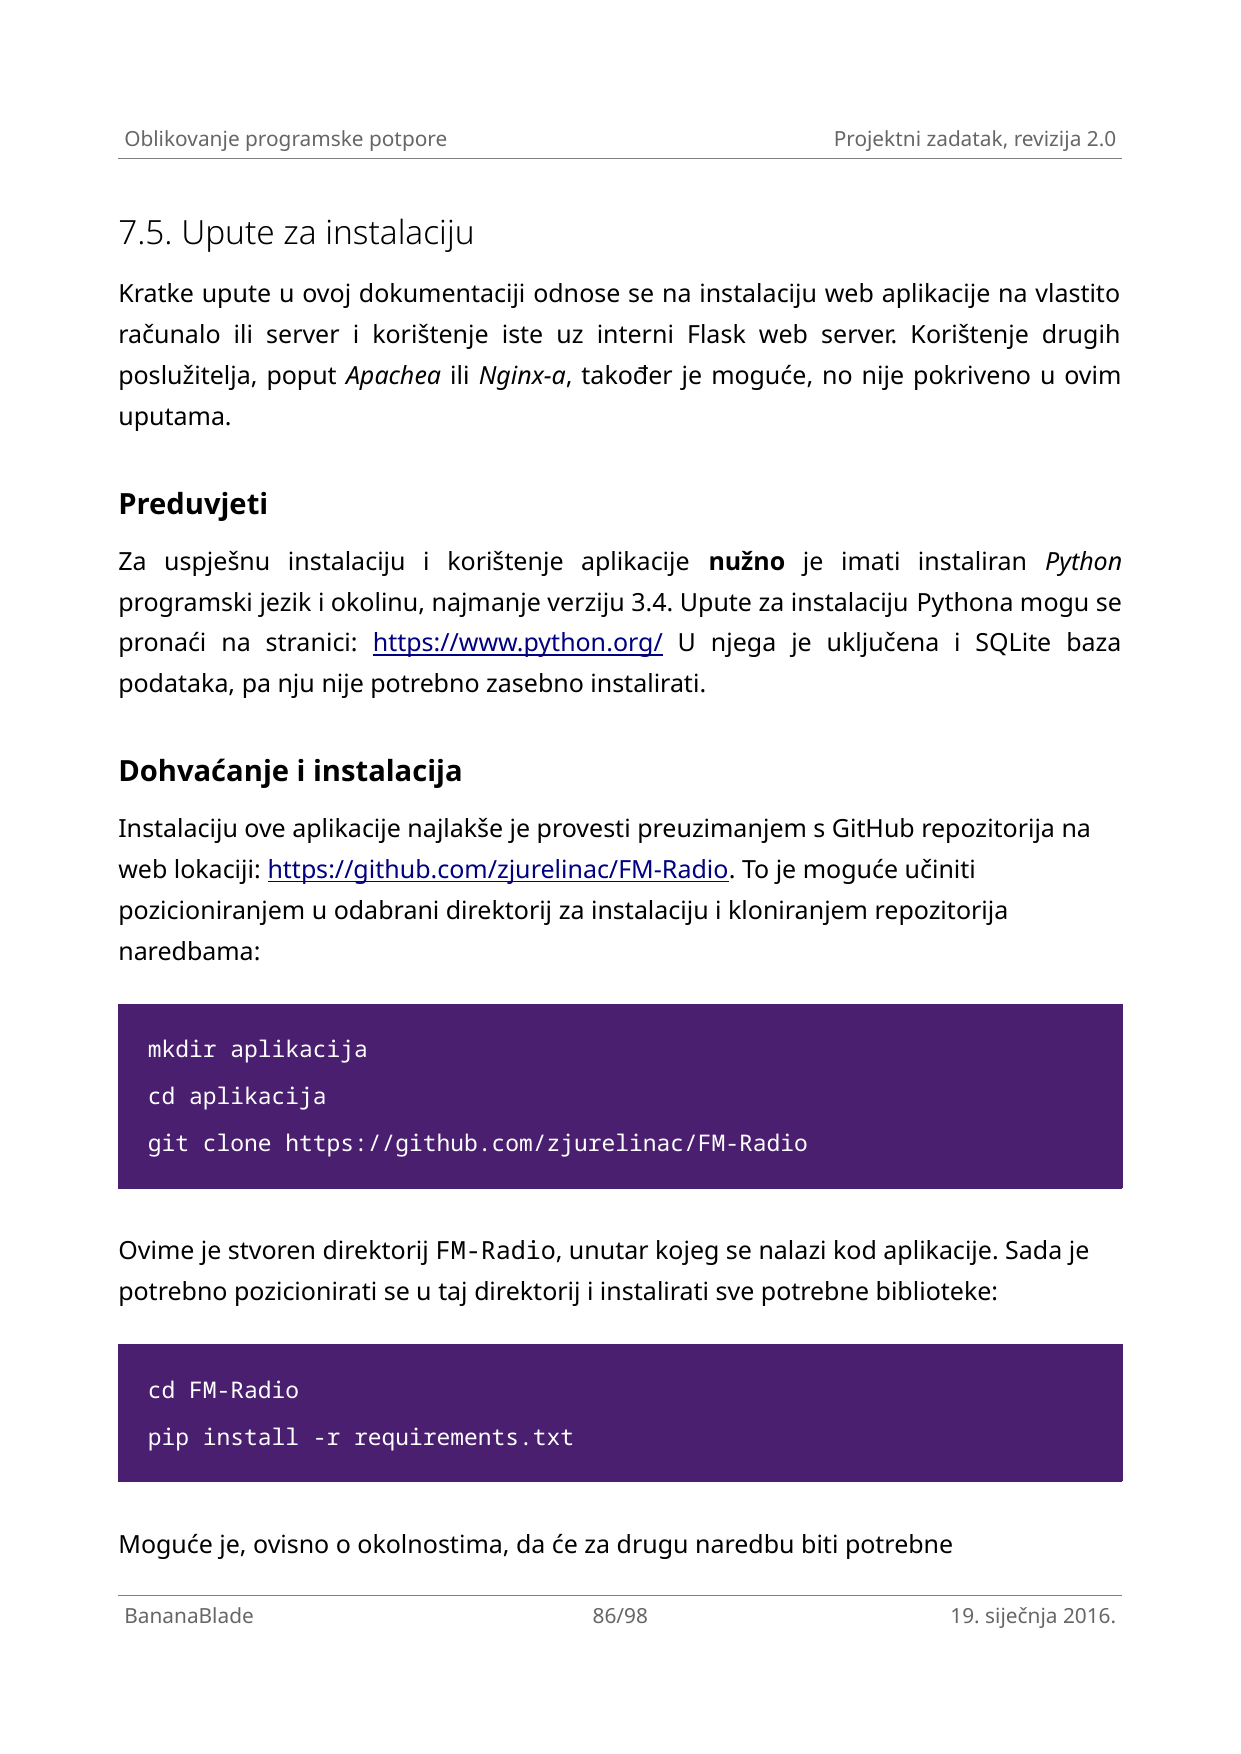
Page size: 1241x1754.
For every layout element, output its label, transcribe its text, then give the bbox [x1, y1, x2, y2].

text Ovime je stvoren direktorij FM-Radio, unutar kojeg se nalazi kod aplikacije. Sada je potrebno pozicionirati se u taj direktorij i instalirati sve potrebne biblioteke: [118, 1233, 1122, 1308]
subtitle Dohvaćanje i instalacija [118, 751, 1122, 790]
subtitle 7.5. Upute za instalaciju [118, 209, 1122, 254]
text Moguće je, ovisno o okolnostima, da će za drugu naredbu biti potrebne [118, 1526, 1122, 1561]
text Za uspješnu instalaciju i korištenje aplikacije nužno je imati instaliran Python programski jezik i okolinu, najmanje verziju 3.4. Upute za instalaciju Pythona mogu se pronaći na stranici: https://www.python.org/ U njega je uključena i SQLite baza podataka, pa nju nije potrebno zasebno instalirati. [118, 543, 1122, 700]
subtitle Preduvjeti [118, 483, 1122, 523]
text Kratke upute u ovoj dokumentaciji odnose se na instalaciju web aplikacije na vlastito računalo ili server i korištenje iste uz interni Flask web server. Korištenje drugih poslužitelja, poput Apachea ili Nginx-a, također je moguće, no nije pokriveno u ovim uputama. [118, 276, 1122, 432]
text cd FM-Radio pip install -r requirements.txt [119, 1345, 1122, 1481]
text Instalaciju ove aplikacije najlakše je provesti preuzimanjem s GitHub repozitorija na web lokaciji: https://github.com/zjurelinac/FM-Radio. To je moguće učiniti pozicioniranjem u odabrani direktorij za instalaciju i kloniranjem repozitorija naredbama: [118, 811, 1122, 967]
text mkdir aplikacija cd aplikacija git clone https://github.com/zjurelinac/FM-Radio [119, 1005, 1122, 1188]
